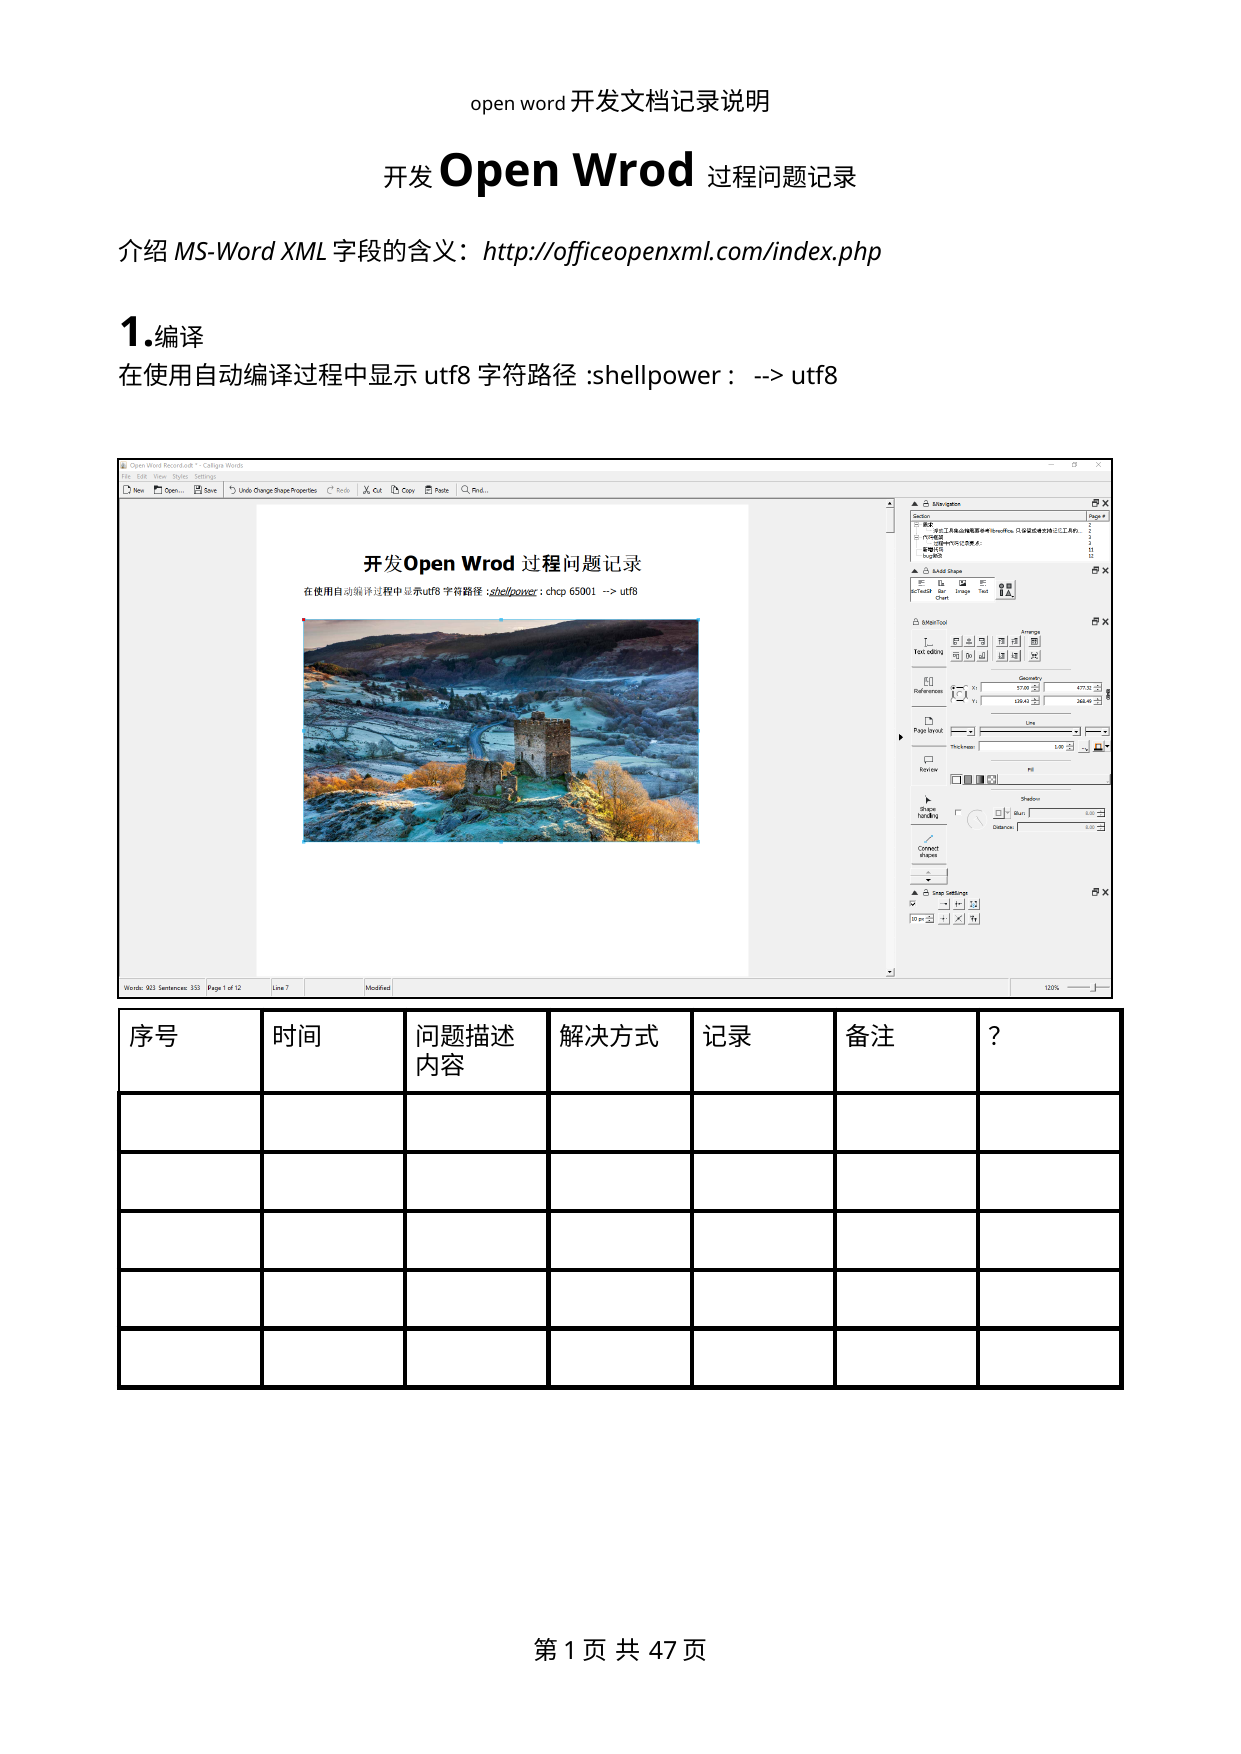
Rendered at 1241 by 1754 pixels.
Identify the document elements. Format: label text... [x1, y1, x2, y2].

table_header 记录 [694, 1012, 833, 1091]
table_header 问题描述内容 [407, 1012, 546, 1091]
table_cell [980, 1213, 1119, 1267]
table_cell [121, 1331, 260, 1385]
table_header 解决方式 [551, 1012, 690, 1091]
table_cell [837, 1331, 976, 1385]
table_cell [121, 1213, 260, 1267]
table_cell [980, 1331, 1119, 1385]
table_cell [694, 1272, 833, 1326]
table_cell [264, 1213, 403, 1267]
table_header 序号 [120, 1010, 260, 1091]
table_cell [694, 1331, 833, 1385]
table_cell [407, 1272, 546, 1326]
table_cell [407, 1331, 546, 1385]
table_cell [264, 1331, 403, 1385]
table_cell [121, 1154, 260, 1208]
table_cell [551, 1154, 690, 1208]
table_cell [121, 1095, 260, 1149]
table_cell [837, 1095, 976, 1149]
text 介绍MS-Word XML字段的含义：http://officeopenxml.com/index.php [119, 234, 1121, 268]
table_header 时间 [264, 1012, 403, 1091]
table_cell [407, 1213, 546, 1267]
table_cell [837, 1272, 976, 1326]
table_cell [837, 1154, 976, 1208]
table_cell [980, 1095, 1119, 1149]
table_cell [407, 1154, 546, 1208]
title 开发Open Wrod 过程问题记录 [119, 137, 1121, 200]
table_cell [407, 1095, 546, 1149]
subtitle 编译 [119, 302, 1121, 358]
table_cell [980, 1272, 1119, 1326]
table_cell [551, 1095, 690, 1149]
table_cell [551, 1213, 690, 1267]
text 在使用自动编译过程中显示utf8 字符路径 :shellpower : --> utf8 [119, 358, 1121, 392]
table_cell [121, 1272, 260, 1326]
table_cell [264, 1272, 403, 1326]
table_cell [551, 1272, 690, 1326]
table_header 备注 [837, 1012, 976, 1091]
table_cell [264, 1154, 403, 1208]
picture [119, 460, 1111, 997]
table_cell [837, 1213, 976, 1267]
table_header ？ [980, 1012, 1119, 1091]
table_cell [551, 1331, 690, 1385]
table_cell [694, 1095, 833, 1149]
table_cell [694, 1213, 833, 1267]
table_cell [694, 1154, 833, 1208]
table_cell [980, 1154, 1119, 1208]
table_cell [264, 1095, 403, 1149]
